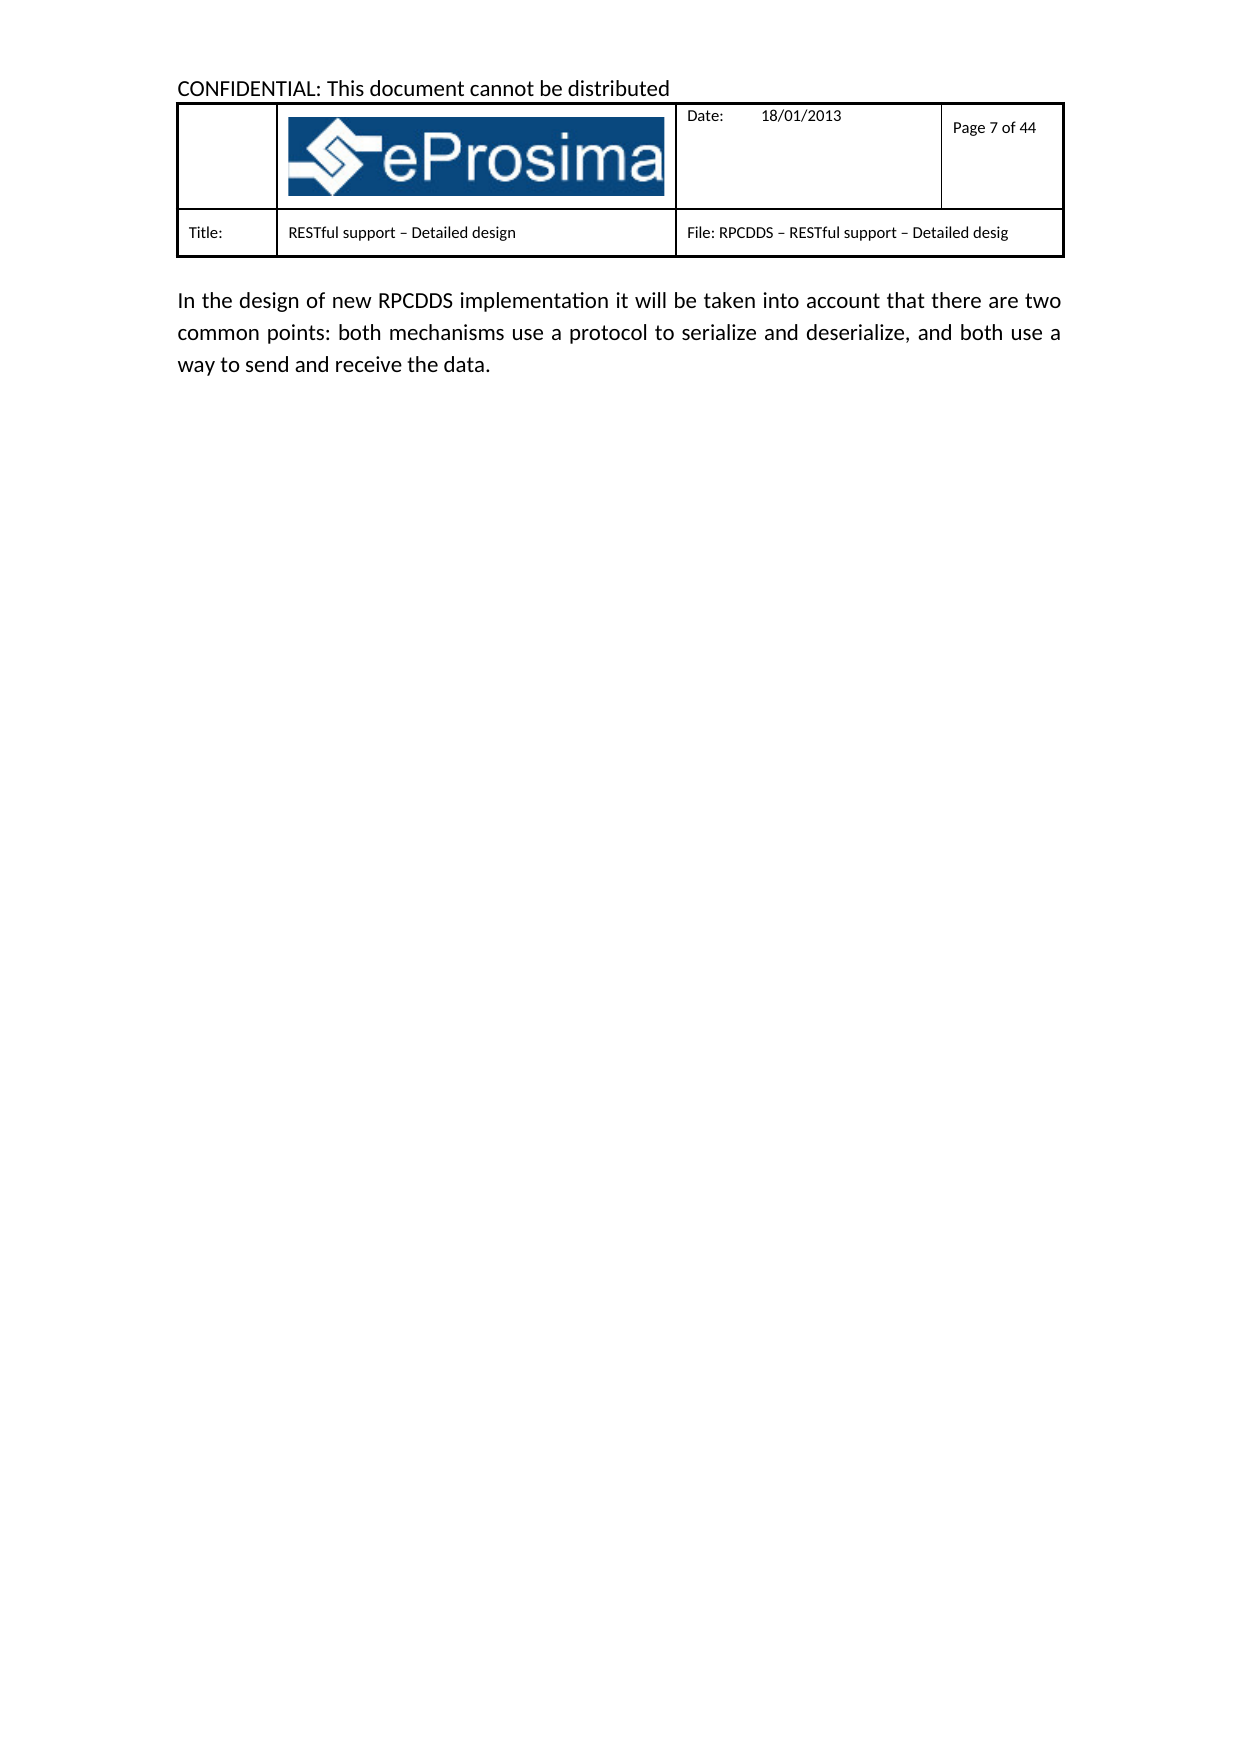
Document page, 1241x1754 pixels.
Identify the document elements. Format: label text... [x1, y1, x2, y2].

text In the design of new RPCDDS implementation it will be taken into account that there are two common points: both mechanisms use a protocol to serialize and deserialize, and both use a way to send and receive the data. [177, 286, 1063, 379]
picture [288, 117, 665, 196]
